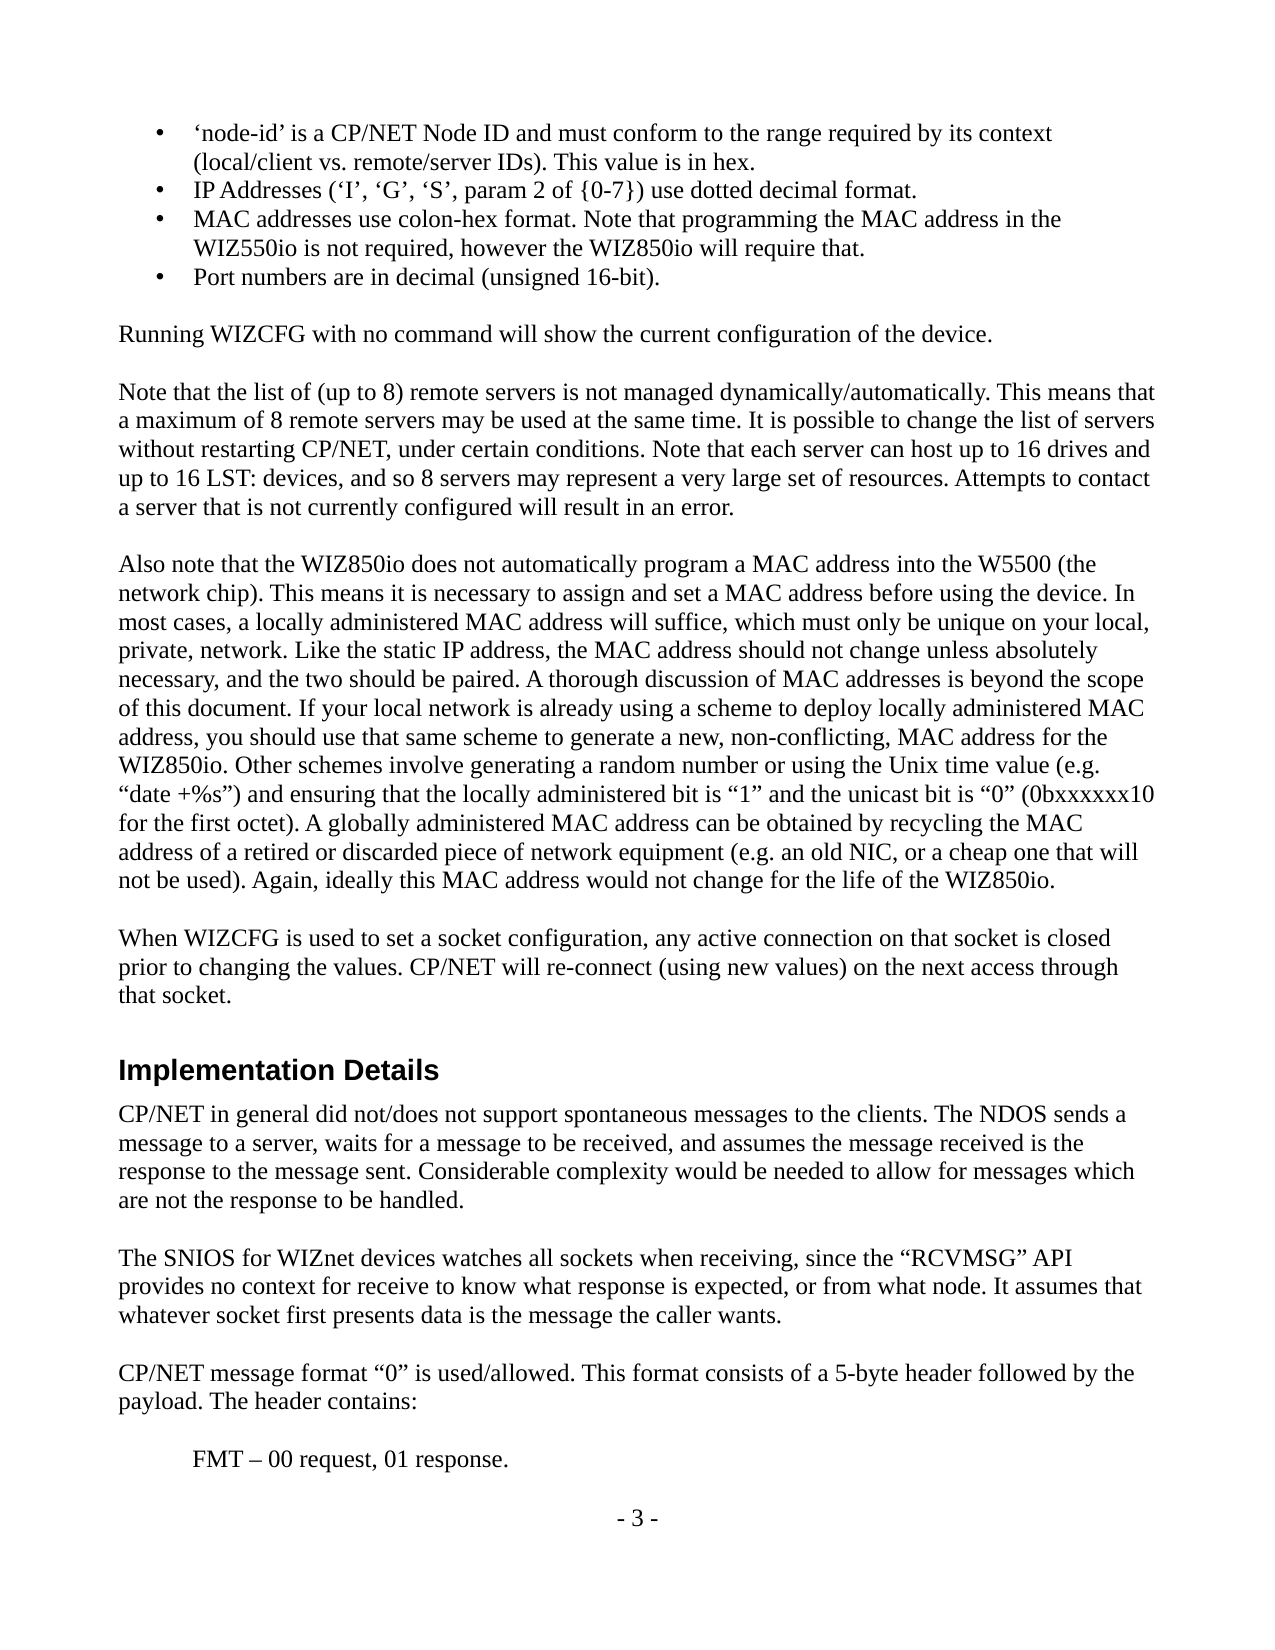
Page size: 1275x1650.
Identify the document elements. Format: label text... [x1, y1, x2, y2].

text Also note that the WIZ850io does not automatically program a MAC address into the W5500 (the network chip). This means it is necessary to assign and set a MAC address before using the device. In most cases, a locally administered MAC address will suffice, which must only be unique on your local, private, network. Like the static IP address, the MAC address should not change unless absolutely necessary, and the two should be paired. A thorough discussion of MAC addresses is beyond the scope of this document. If your local network is already using a scheme to deploy locally administered MAC address, you should use that same scheme to generate a new, non-conflicting, MAC address for the WIZ850io. Other schemes involve generating a random number or using the Unix time value (e.g. “date +%s”) and ensuring that the locally administered bit is “1” and the unicast bit is “0” (0bxxxxxx10 for the first octet). A globally administered MAC address can be obtained by recycling the MAC address of a retired or discarded piece of network equipment (e.g. an old NIC, or a cheap one that will not be used). Again, ideally this MAC address would not change for the life of the WIZ850io. [118, 549, 1157, 894]
list IP Addresses (‘I’, ‘G’, ‘S’, param 2 of {0-7}) use dotted decimal format. [156, 176, 1157, 204]
text CP/NET message format “0” is used/allowed. This format consists of a 5-byte header followed by the payload. The header contains: [118, 1358, 1157, 1415]
text When WIZCFG is used to set a socket configuration, any active connection on that socket is closed prior to changing the values. CP/NET will re-connect (using new values) on the next access through that socket. [118, 923, 1157, 1009]
subtitle Implementation Details [118, 1053, 1157, 1086]
text CP/NET in general did not/does not support spontaneous messages to the clients. The NDOS sends a message to a server, waits for a message to be received, and assumes the message received is the response to the message sent. Considerable complexity would be needed to allow for messages which are not the response to be handled. [118, 1099, 1157, 1214]
list Port numbers are in decimal (unsigned 16-bit). [156, 262, 1157, 291]
text The SNIOS for WIZnet devices watches all sockets when receiving, since the “RCVMSG” API provides no context for receive to know what response is expected, or from what node. It assumes that whatever socket first presents data is the message the caller wants. [118, 1243, 1157, 1329]
text Running WIZCFG with no command will show the current configuration of the device. [118, 319, 1157, 348]
text FMT – 00 request, 01 response. [192, 1444, 1157, 1473]
text Note that the list of (up to 8) remote servers is not managed dynamically/automatically. This means that a maximum of 8 remote servers may be used at the same time. It is possible to change the list of servers without restarting CP/NET, under certain conditions. Note that each server can host up to 16 drives and up to 16 LST: devices, and so 8 servers may represent a very large set of resources. Attempts to contact a server that is not currently configured will result in an error. [118, 377, 1157, 521]
list ‘node-id’ is a CP/NET Node ID and must conform to the range required by its context (local/client vs. remote/server IDs). This value is in hex. [156, 118, 1157, 176]
list MAC addresses use colon-hex format. Note that programming the MAC address in the WIZ550io is not required, however the WIZ850io will require that. [156, 204, 1157, 262]
